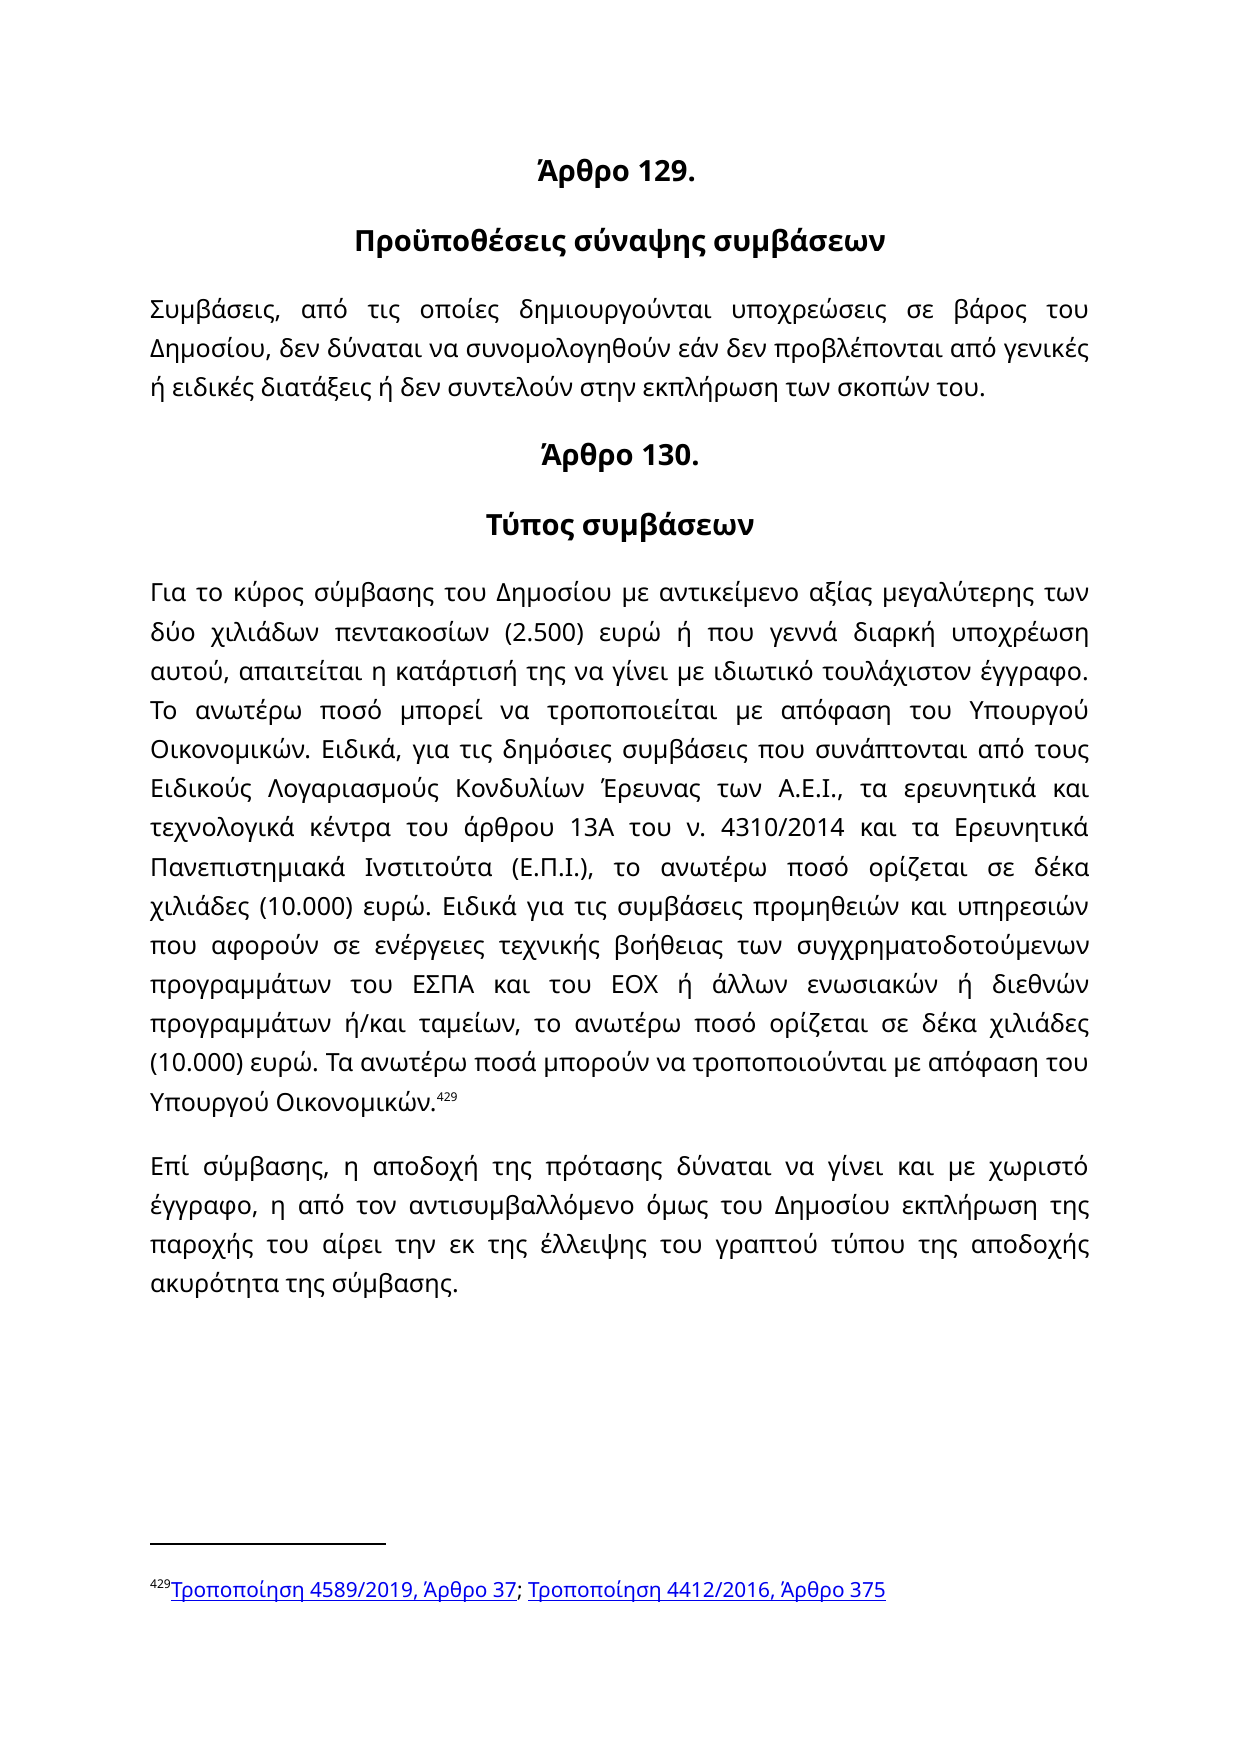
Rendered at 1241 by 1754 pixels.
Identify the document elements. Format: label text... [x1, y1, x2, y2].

text Για το κύρος σύμβασης του Δημοσίου με αντικείμενο αξίας μεγαλύτερης των δύο χιλιάδων πεντακοσίων (2.500) ευρώ ή που γεννά διαρκή υποχρέωση αυτού, απαιτείται η κατάρτισή της να γίνει με ιδιωτικό τουλάχιστον έγγραφο. Το ανωτέρω ποσό μπορεί να τροποποιείται με απόφαση του Υπουργού Οικονομικών. Ειδικά, για τις δημόσιες συμβάσεις που συνάπτονται από τους Ειδικούς Λογαριασμούς Κονδυλίων Έρευνας των Α.Ε.Ι., τα ερευνητικά και τεχνολογικά κέντρα του άρθρου 13Α του ν. 4310/2014 και τα Ερευνητικά Πανεπιστημιακά Ινστιτούτα (Ε.Π.Ι.), το ανωτέρω ποσό ορίζεται σε δέκα χιλιάδες (10.000) ευρώ. Ειδικά για τις συμβάσεις προμηθειών και υπηρεσιών που αφορούν σε ενέργειες τεχνικής βοήθειας των συγχρηματοδοτούμενων προγραμμάτων του ΕΣΠΑ και του ΕΟΧ ή άλλων ενωσιακών ή διεθνών προγραμμάτων ή/και ταμείων, το ανωτέρω ποσό ορίζεται σε δέκα χιλιάδες (10.000) ευρώ. Τα ανωτέρω ποσά μπορούν να τροποποιούνται με απόφαση του Υπουργού Οικονομικών. [150, 575, 1090, 1118]
subtitle Άρθρο 129. [150, 150, 1090, 190]
text Συμβάσεις, από τις οποίες δημιουργούνται υποχρεώσεις σε βάρος του Δημοσίου, δεν δύναται να συνομολογηθούν εάν δεν προβλέπονται από γενικές ή ειδικές διατάξεις ή δεν συντελούν στην εκπλήρωση των σκοπών του. [150, 291, 1090, 404]
text Επί σύμβασης, η αποδοχή της πρότασης δύναται να γίνει και με χωριστό έγγραφο, η από τον αντισυμβαλλόμενο όμως του Δημοσίου εκπλήρωση της παροχής του αίρει την εκ της έλλειψης του γραπτού τύπου της αποδοχής ακυρότητα της σύμβασης. [150, 1148, 1090, 1300]
subtitle Προϋποθέσεις σύναψης συμβάσεων [150, 221, 1090, 260]
subtitle Άρθρο 130. [150, 434, 1090, 473]
subtitle Τύπος συμβάσεων [150, 504, 1090, 544]
text Τροποποίηση 4589/2019, Άρθρο 37; Τροποποίηση 4412/2016, Άρθρο 375 [150, 1576, 1090, 1604]
